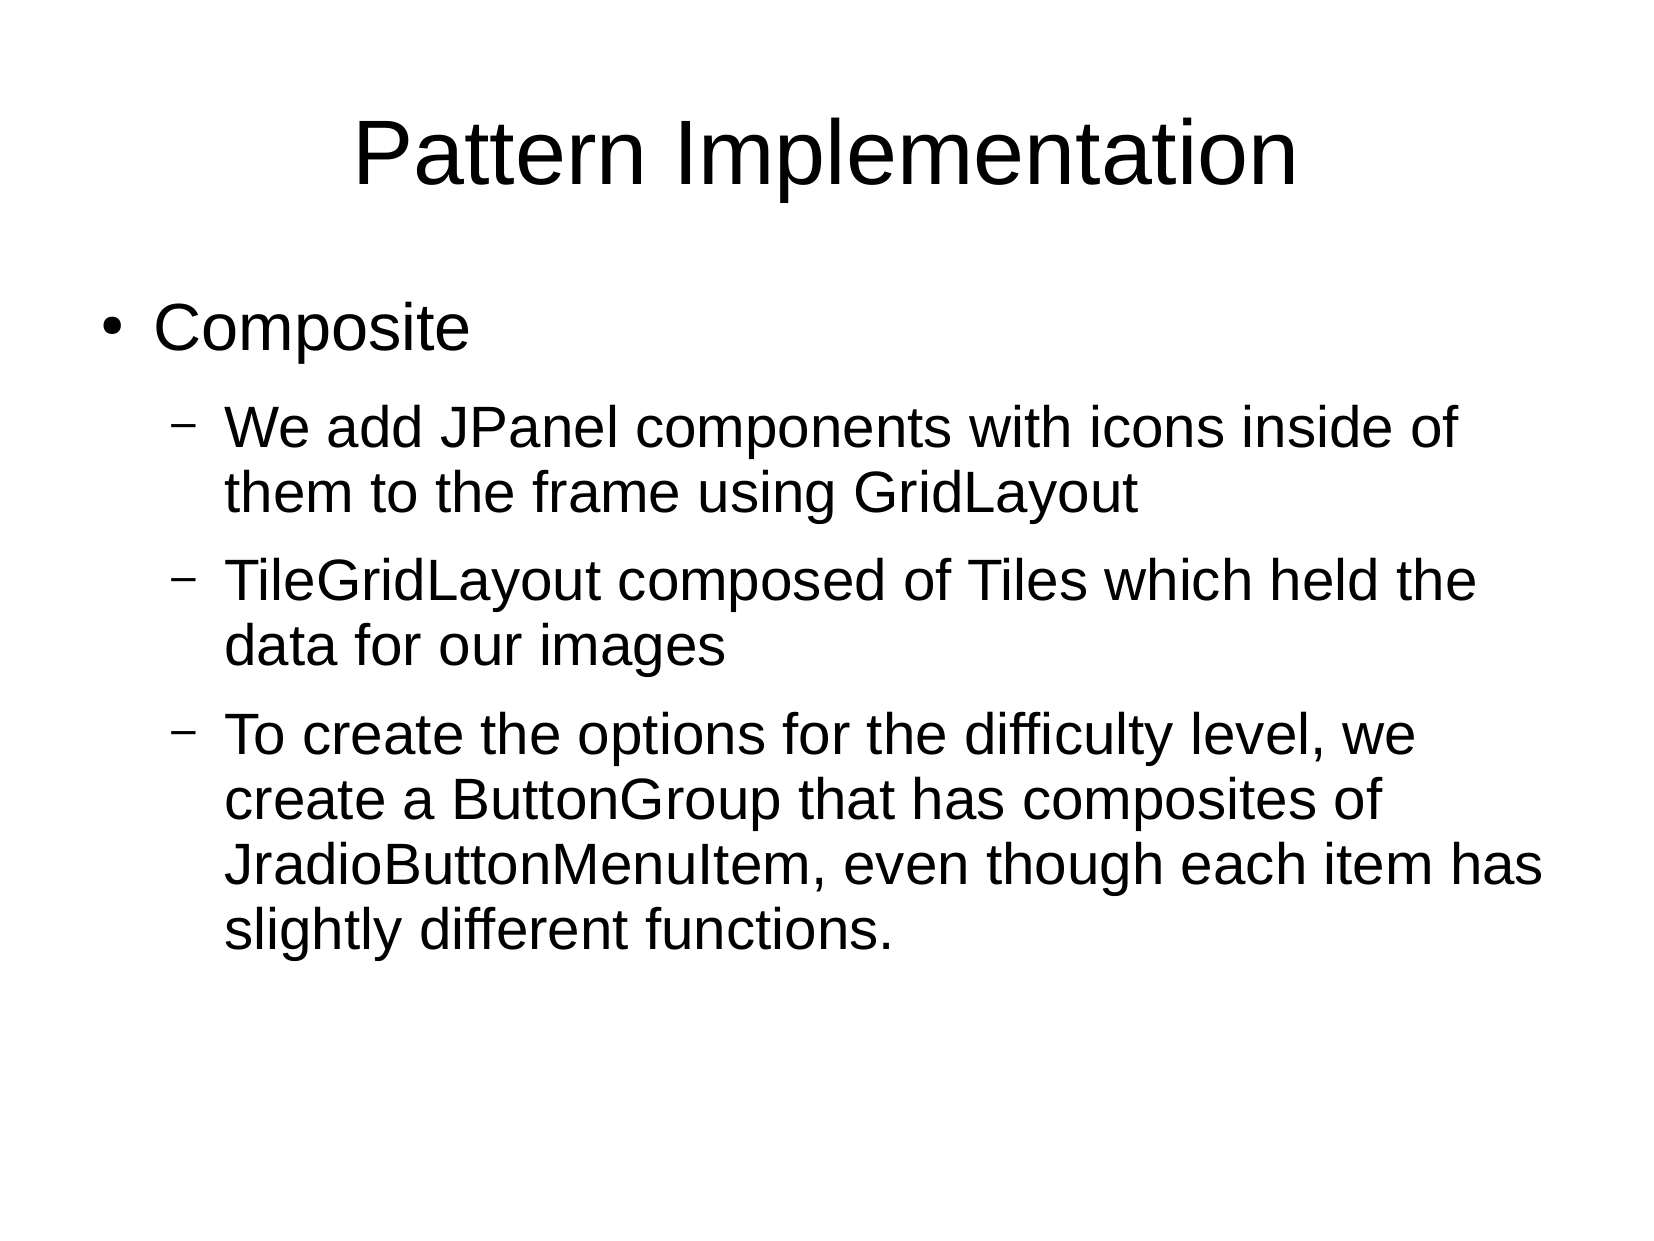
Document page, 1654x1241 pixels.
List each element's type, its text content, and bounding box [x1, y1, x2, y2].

title Pattern Implementation [82, 49, 1571, 257]
list Composite We add JPanel components with icons inside of them to the frame using GridLayout TileGridLayout composed of Tiles which held the data for our images To create the options for the difficulty level, we create a ButtonGroup that has composites of JradioButtonMenuItem, even though each item has slightly different functions. [82, 290, 1571, 1010]
